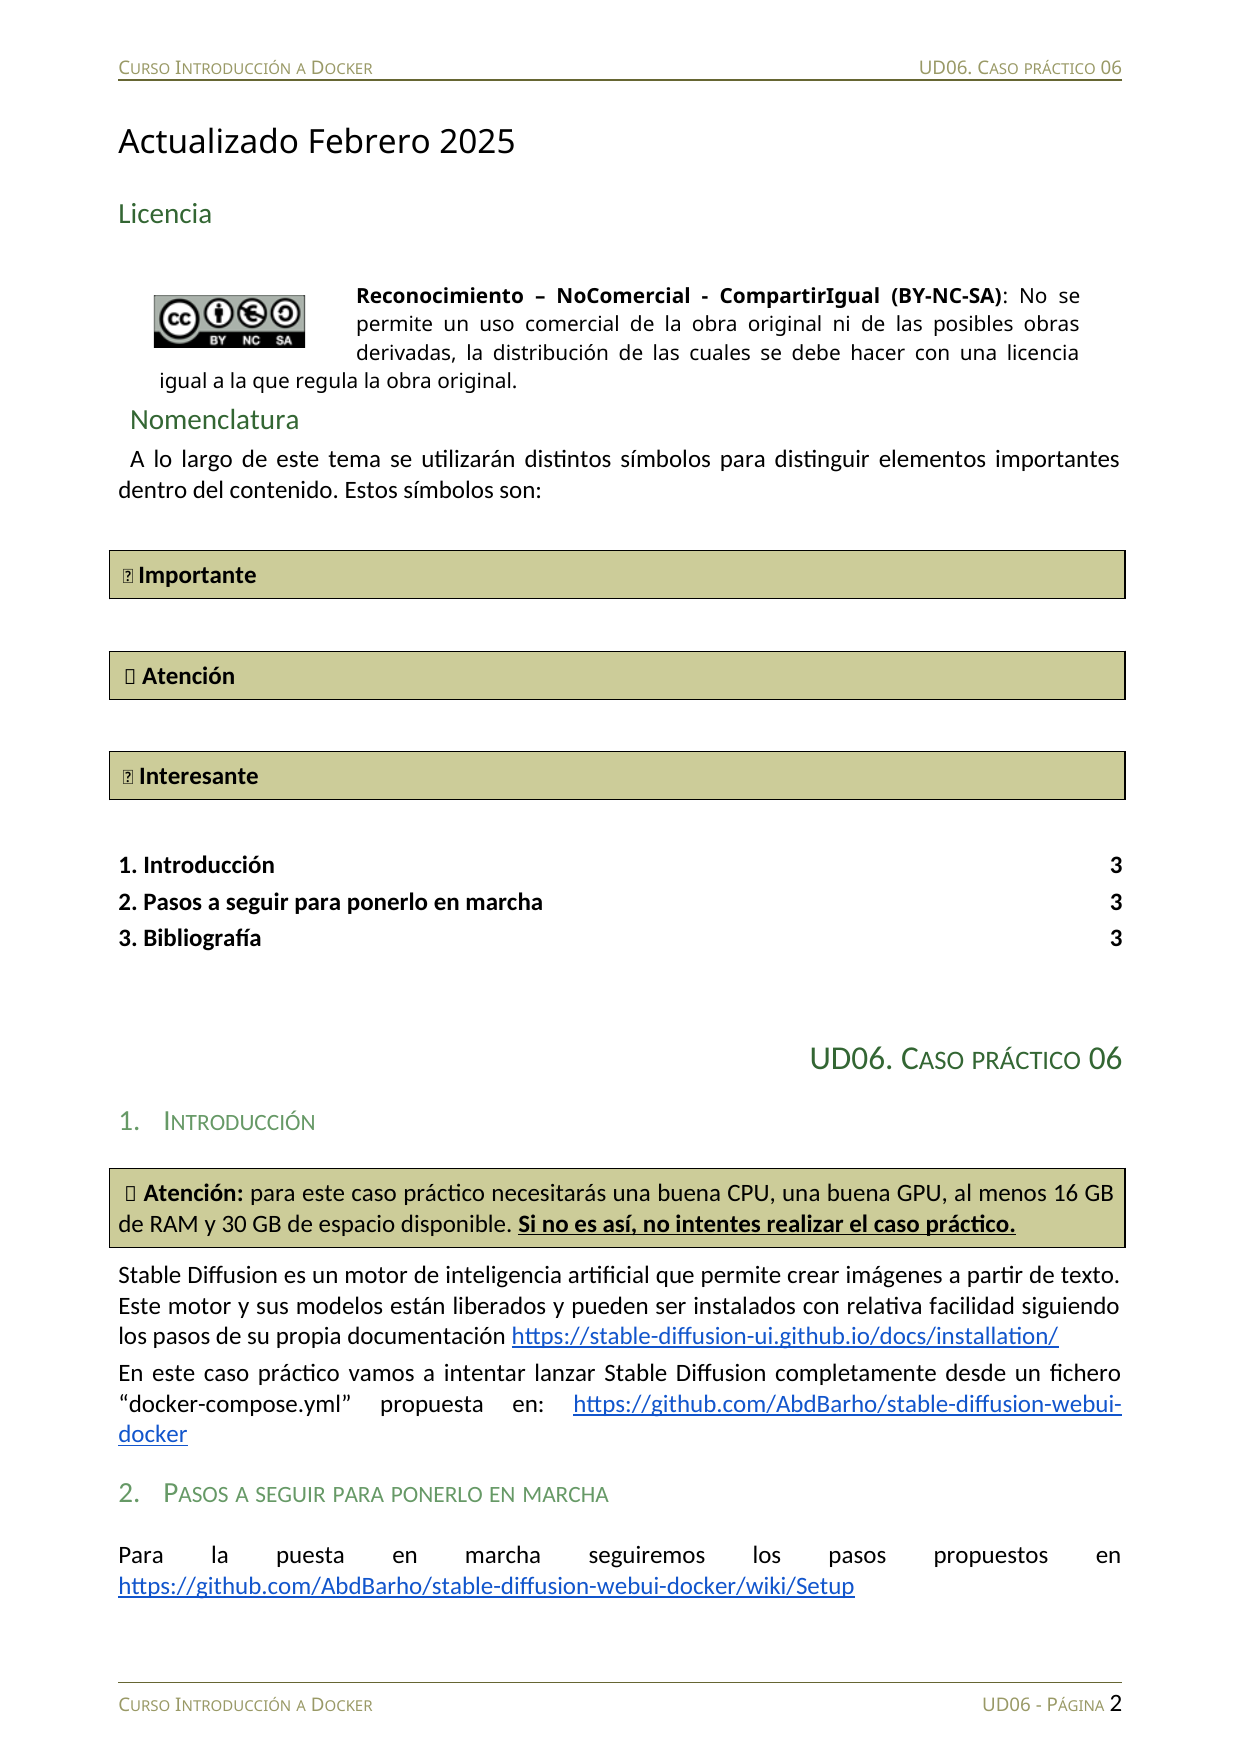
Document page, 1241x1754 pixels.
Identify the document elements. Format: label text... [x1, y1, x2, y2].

text 1. Introducción 3 [118, 849, 1122, 879]
text 📖 Importante [110, 551, 1124, 598]
text Stable Diffusion es un motor de inteligencia artificial que permite crear imágenes a partir de texto. Este motor y sus modelos están liberados y pueden ser instalados con relativa facilidad siguiendo los pasos de su propia documentación https://stable-diffusion-ui.github.io/docs/installation/ [118, 1259, 1122, 1351]
text A lo largo de este tema se utilizarán distintos símbolos para distinguir elementos importantes dentro del contenido. Estos símbolos son: [118, 443, 1122, 504]
text ❕ Atención [110, 652, 1124, 699]
text Nomenclatura [118, 401, 1122, 437]
text 2. Pasos a seguir para ponerlo en marcha 3 [118, 886, 1122, 916]
text Para la puesta en marcha seguiremos los pasos propuestos en https://github.com/AbdBarho/stable-diffusion-webui-docker/wiki/Setup [118, 1539, 1122, 1601]
text ❕ Atención: para este caso práctico necesitarás una buena CPU, una buena GPU, al menos 16 GB de RAM y 30 GB de espacio disponible. Si no es así, no intentes realizar el caso práctico. [110, 1169, 1124, 1247]
subtitle Pasos a seguir para ponerlo en marcha [118, 1474, 1122, 1509]
text Licencia [118, 196, 1122, 231]
text 3. Bibliografía 3 [118, 922, 1122, 953]
text Actualizado Febrero 2025 [118, 118, 1122, 163]
subtitle Introducción [118, 1102, 1122, 1138]
picture [153, 295, 306, 348]
text Reconocimiento – NoComercial - CompartirIgual (BY-NC-SA): No se permite un uso comercial de la obra original ni de las posibles obras derivadas, la distribución de las cuales se debe hacer con una licencia igual a la que regula la obra original. [159, 281, 1080, 395]
text UD06. Caso práctico 06 [118, 1037, 1122, 1077]
text En este caso práctico vamos a intentar lanzar Stable Diffusion completamente desde un fichero “docker-compose.yml” propuesta en: https://github.com/AbdBarho/stable-diffusion-webui-docker [118, 1357, 1122, 1449]
text 💬 Interesante [110, 752, 1124, 799]
